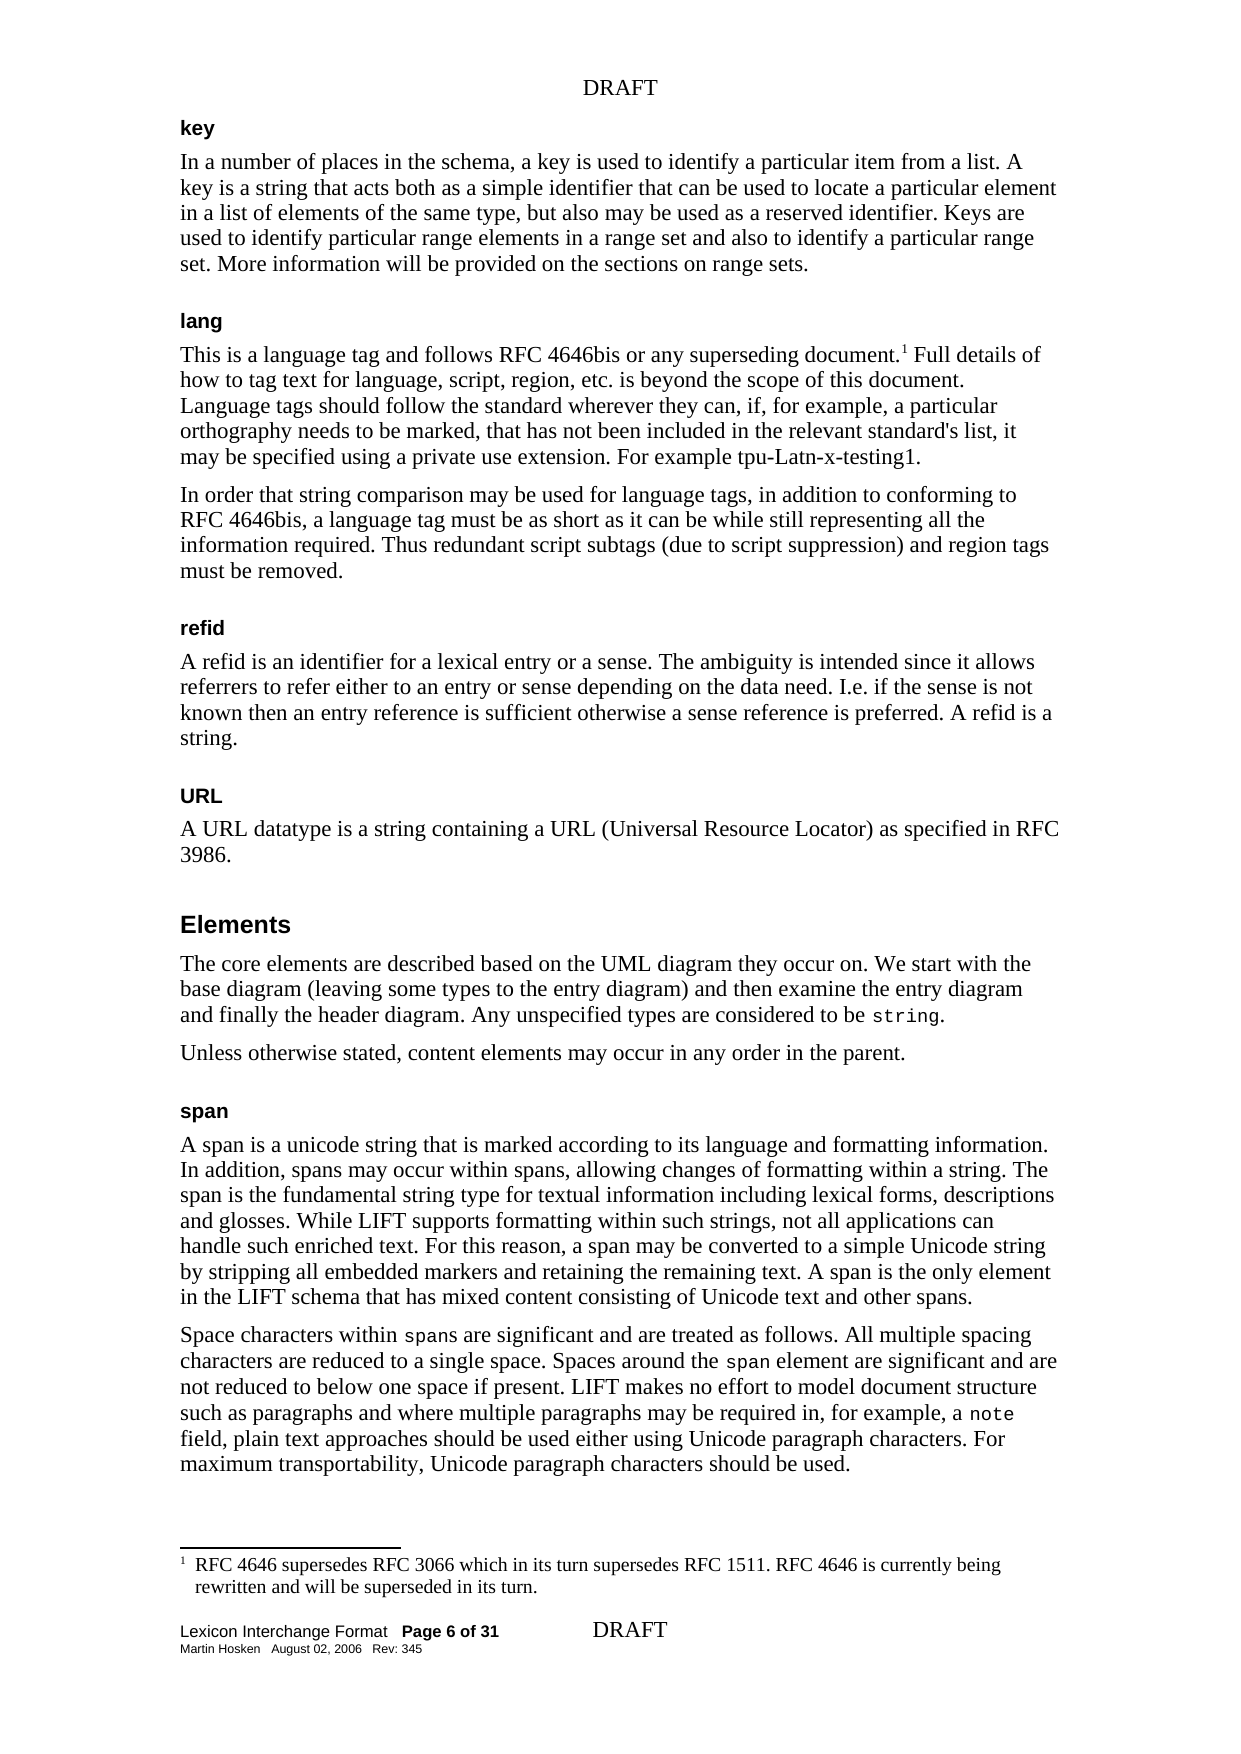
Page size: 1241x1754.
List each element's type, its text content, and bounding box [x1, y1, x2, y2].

text In order that string comparison may be used for language tags, in addition to conforming to RFC 4646bis, a language tag must be as short as it can be while still representing all the information required. Thus redundant script subtags (due to script suppression) and region tags must be removed. [180, 482, 1061, 583]
subtitle refid [180, 617, 1061, 640]
subtitle span [180, 1099, 1061, 1123]
text The core elements are described based on the UML diagram they occur on. We start with the base diagram (leaving some types to the entry diagram) and then examine the entry diagram and finally the header diagram. Any unspecified types are considered to be string. [180, 951, 1061, 1028]
subtitle key [180, 117, 1061, 140]
text Unless otherwise stated, content elements may occur in any order in the parent. [180, 1040, 1061, 1066]
text This is a language tag and follows RFC 4646bis or any superseding document. Full details of how to tag text for language, script, region, etc. is beyond the scope of this document. Language tags should follow the standard wherever they can, if, for example, a particular orthography needs to be marked, that has not been included in the relevant standard's list, it may be specified using a private use extension. For example tpu-Latn-x-testing1. [180, 342, 1061, 469]
text RFC 4646 supersedes RFC 3066 which in its turn supersedes RFC 1511. RFC 4646 is currently being rewritten and will be superseded in its turn. [180, 1554, 1061, 1598]
text A refid is an identifier for a lexical entry or a sense. The ambiguity is intended since it allows referrers to refer either to an entry or sense depending on the data need. I.e. if the sense is not known then an entry reference is sufficient otherwise a sense reference is preferred. A refid is a string. [180, 649, 1061, 751]
text A URL datatype is a string containing a URL (Universal Resource Locator) as specified in RFC 3986. [180, 816, 1061, 867]
subtitle lang [180, 310, 1061, 333]
text In a number of places in the schema, a key is used to identify a particular item from a list. A key is a string that acts both as a simple identifier that can be used to locate a particular element in a list of elements of the same type, but also may be used as a reserved identifier. Keys are used to identify particular range elements in a range set and also to identify a particular range set. More information will be provided on the sections on range sets. [180, 149, 1061, 276]
text A span is a unicode string that is marked according to its language and formatting information. In addition, spans may occur within spans, allowing changes of formatting within a string. The span is the fundamental string type for textual information including lexical forms, descriptions and glosses. While LIFT supports formatting within such strings, not all applications can handle such enriched text. For this reason, a span may be converted to a simple Unicode string by stripping all embedded markers and retaining the remaining text. A span is the only element in the LIFT schema that has mixed content consisting of Unicode text and other spans. [180, 1132, 1061, 1309]
subtitle Elements [180, 911, 1061, 939]
text Space characters within spans are significant and are treated as follows. All multiple spacing characters are reduced to a single space. Spaces around the span element are significant and are not reduced to below one space if present. LIFT makes no effort to model document structure such as paragraphs and where multiple paragraphs may be required in, for example, a note field, plain text approaches should be used either using Unicode paragraph characters. For maximum transportability, Unicode paragraph characters should be used. [180, 1322, 1061, 1476]
subtitle URL [180, 784, 1061, 807]
